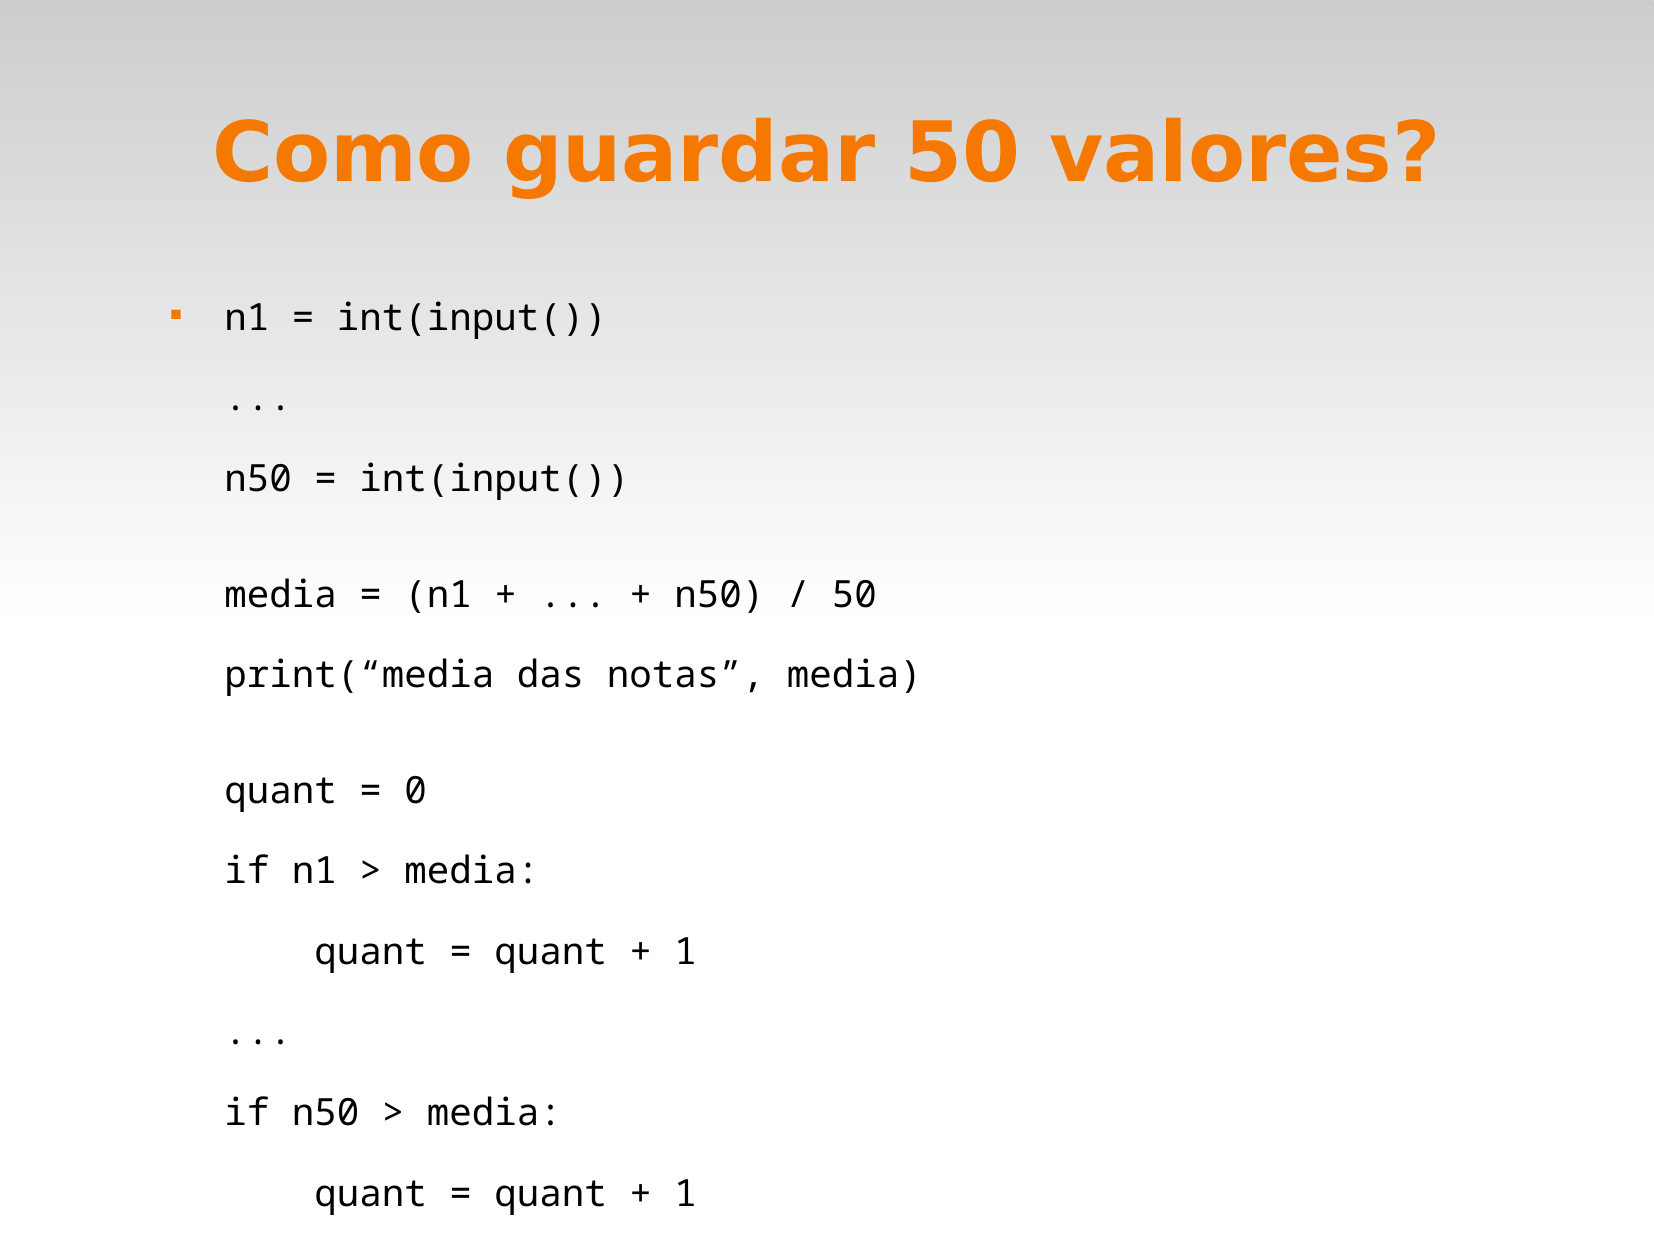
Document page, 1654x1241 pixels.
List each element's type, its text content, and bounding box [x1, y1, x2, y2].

list n1 = int(input()) ... n50 = int(input()) media = (n1 + ... + n50) / 50 print(“media das notas”, media) quant = 0 if n1 > media: quant = quant + 1 ... if n50 > media: quant = quant + 1 print(“total de alunos acima da media”, quant) [82, 290, 1571, 1133]
title Como guardar 50 valores? [82, 49, 1571, 257]
